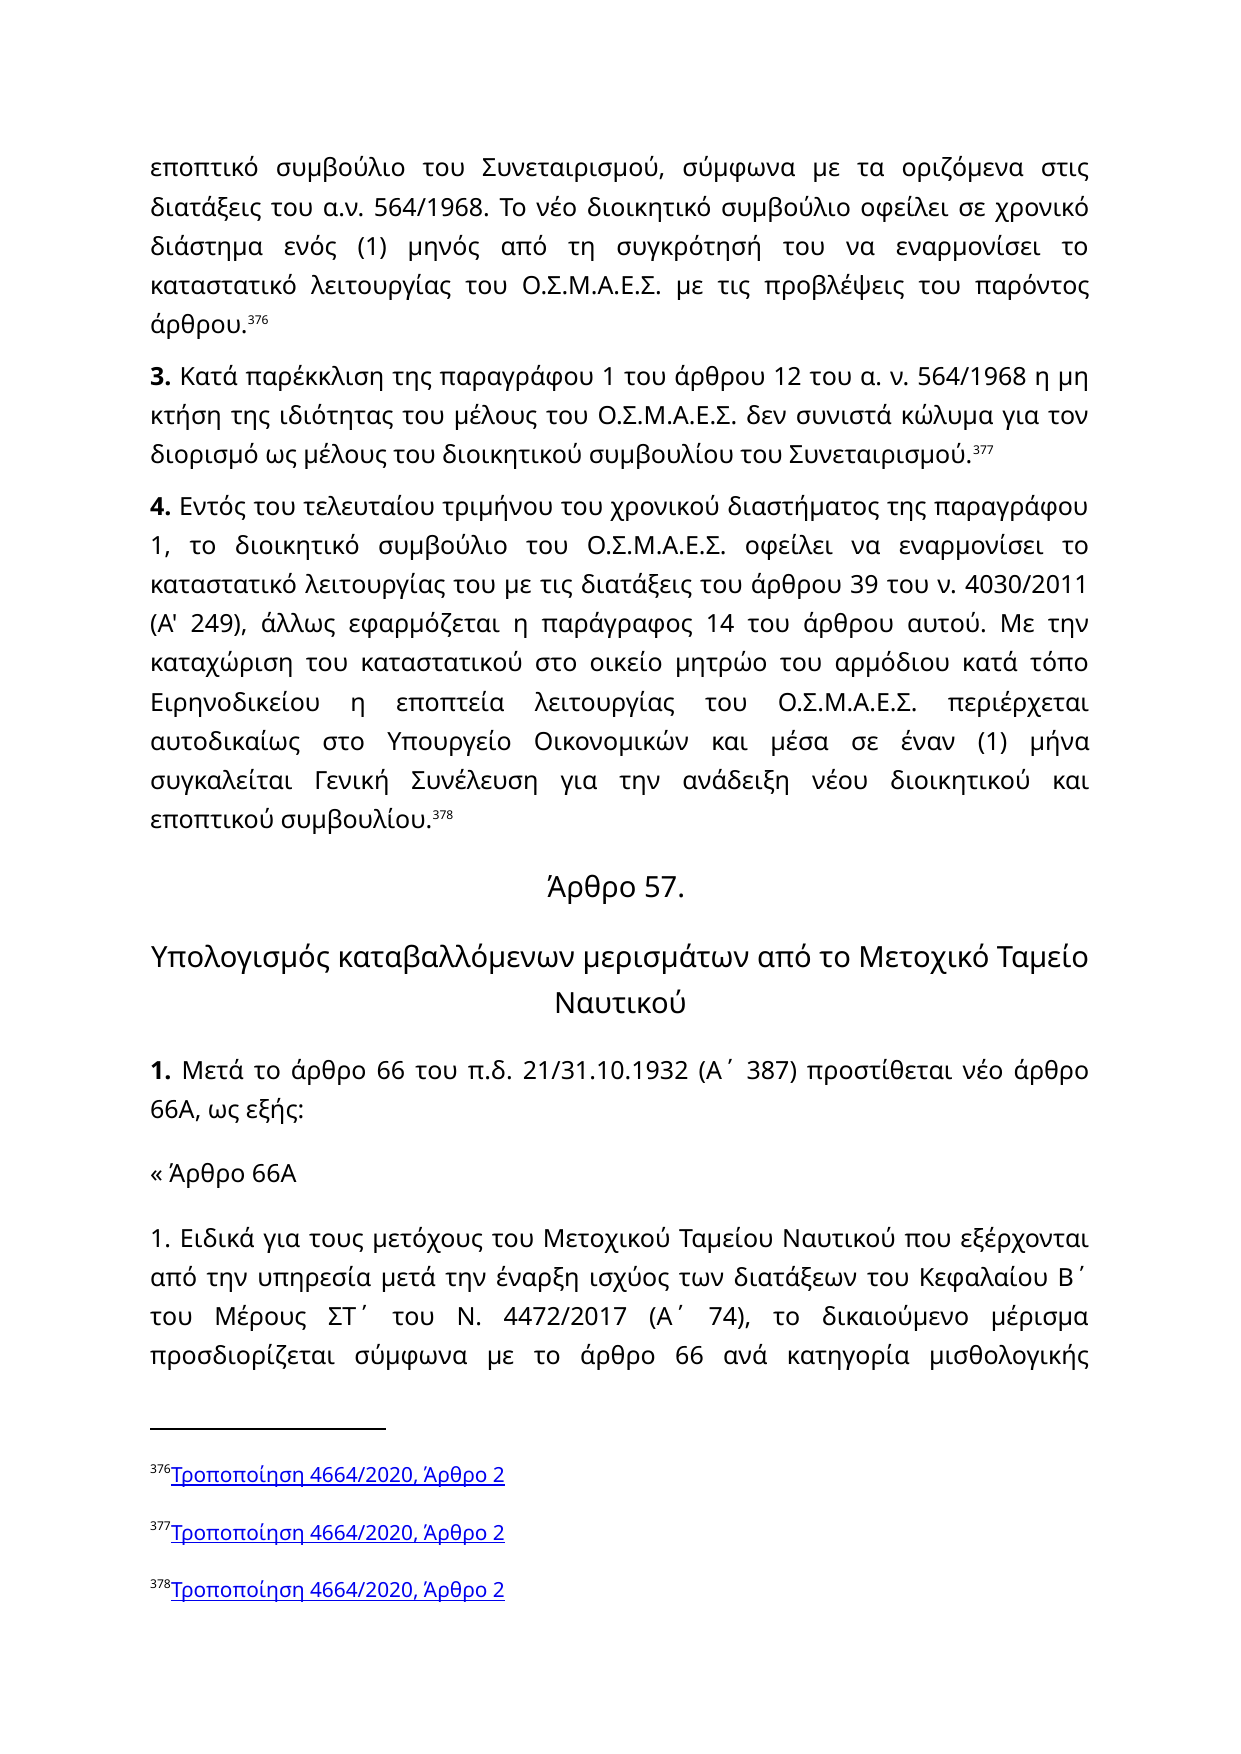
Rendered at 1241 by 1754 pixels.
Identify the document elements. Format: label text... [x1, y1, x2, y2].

text 1. Ειδικά για τους μετόχους του Μετοχικού Ταμείου Ναυτικού που εξέρχονται από την υπηρεσία μετά την έναρξη ισχύος των διατάξεων του Κεφαλαίου Β΄ του Μέρους ΣΤ΄ του Ν. 4472/2017 (Α΄ 74), το δικαιούμενο μέρισμα προσδιορίζεται σύμφωνα με το άρθρο 66 ανά κατηγορία μισθολογικής [150, 1220, 1090, 1372]
text « Άρθρο 66Α [150, 1156, 1090, 1190]
text Τροποποίηση 4664/2020, Άρθρο 2 [150, 1460, 1090, 1489]
text Τροποποίηση 4664/2020, Άρθρο 2 [150, 1576, 1090, 1604]
text 4. Εντός του τελευταίου τριμήνου του χρονικού διαστήματος της παραγράφου 1, το διοικητικό συμβούλιο του Ο.Σ.Μ.Α.Ε.Σ. οφείλει να εναρμονίσει το καταστατικό λειτουργίας του με τις διατάξεις του άρθρου 39 του ν. 4030/2011 (Α' 249), άλλως εφαρμόζεται η παράγραφος 14 του άρθρου αυτού. Με την καταχώριση του καταστατικού στο οικείο μητρώο του αρμόδιου κατά τόπο Ειρηνοδικείου η εποπτεία λειτουργίας του Ο.Σ.Μ.Α.Ε.Σ. περιέρχεται αυτοδικαίως στο Υπουργείο Οικονομικών και μέσα σε έναν (1) μήνα συγκαλείται Γενική Συνέλευση για την ανάδειξη νέου διοικητικού και εποπτικού συμβουλίου. [150, 488, 1090, 836]
text Τροποποίηση 4664/2020, Άρθρο 2 [150, 1518, 1090, 1546]
subtitle Άρθρο 57. [150, 866, 1090, 906]
text 3. Κατά παρέκκλιση της παραγράφου 1 του άρθρου 12 του α. ν. 564/1968 η μη κτήση της ιδιότητας του μέλους του Ο.Σ.Μ.Α.Ε.Σ. δεν συνιστά κώλυμα για τον διορισμό ως μέλους του διοικητικού συμβουλίου του Συνεταιρισμού. [150, 358, 1090, 471]
subtitle Υπολογισμός καταβαλλόμενων μερισμάτων από το Μετοχικό Ταμείο Ναυτικού [150, 936, 1090, 1022]
text 1. Μετά το άρθρο 66 του π.δ. 21/31.10.1932 (Α΄ 387) προστίθεται νέο άρθρο 66Α, ως εξής: [150, 1053, 1090, 1126]
text εποπτικό συμβούλιο του Συνεταιρισμού, σύμφωνα με τα οριζόμενα στις διατάξεις του α.ν. 564/1968. Το νέο διοικητικό συμβούλιο οφείλει σε χρονικό διάστημα ενός (1) μηνός από τη συγκρότησή του να εναρμονίσει το καταστατικό λειτουργίας του Ο.Σ.Μ.Α.Ε.Σ. με τις προβλέψεις του παρόντος άρθρου. [150, 150, 1090, 341]
